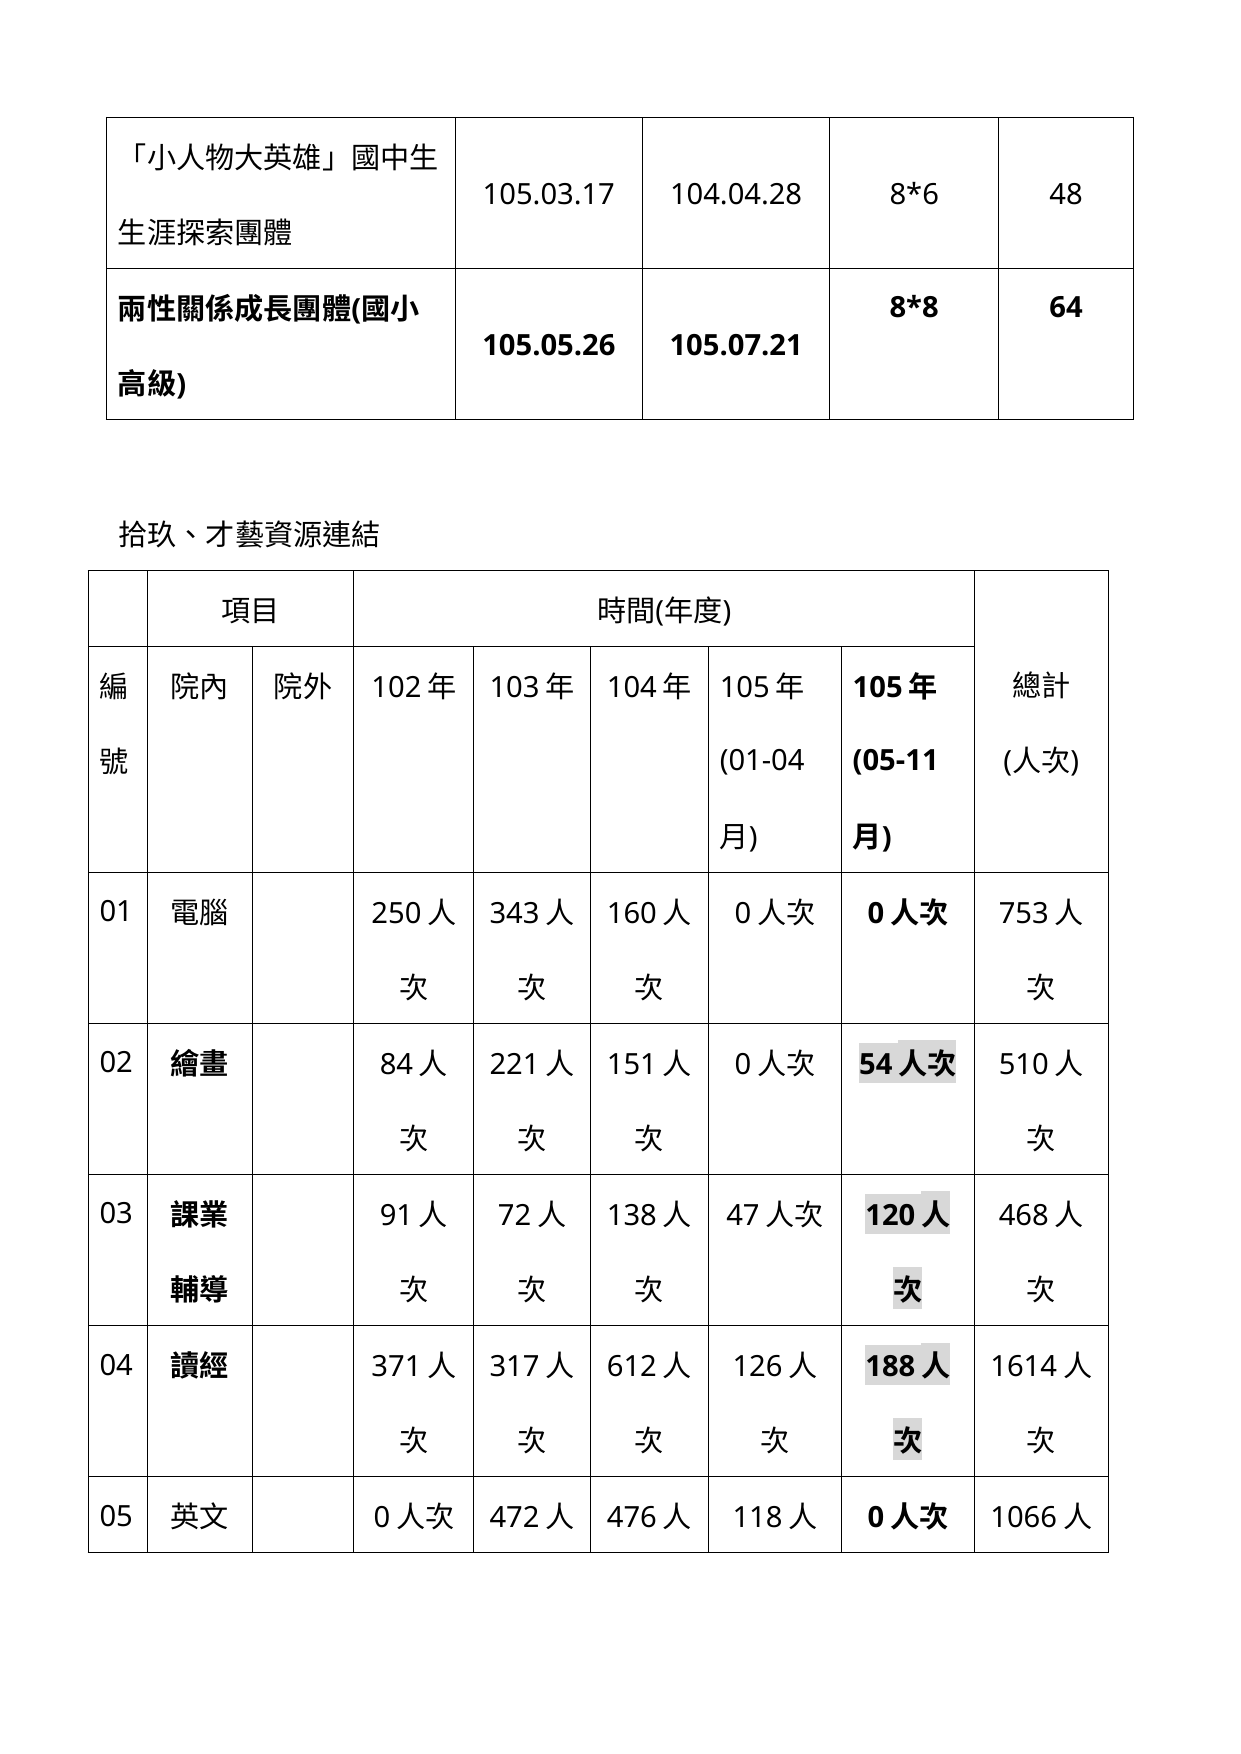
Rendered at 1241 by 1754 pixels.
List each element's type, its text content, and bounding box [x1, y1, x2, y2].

table_cell 8*8 [830, 269, 998, 419]
table_header 總計 (人次) [975, 571, 1108, 872]
table_cell 151人次 [591, 1024, 708, 1174]
text 拾玖、才藝資源連結 [118, 495, 1122, 570]
table_cell 120人次 [842, 1175, 974, 1325]
table_cell 編號 [89, 647, 147, 872]
table_cell 91人次 [354, 1175, 473, 1325]
table_cell 371人次 [354, 1326, 473, 1476]
table_cell 221人次 [474, 1024, 590, 1174]
table_cell 03 [89, 1175, 147, 1325]
table_cell 105.05.26 [456, 269, 642, 419]
table_cell 0人次 [709, 1024, 841, 1174]
table_cell 兩性關係成長團體(國小高級) [107, 269, 455, 419]
table_cell 01 [89, 873, 147, 1023]
table_header [89, 571, 147, 646]
table_cell 105.03.17 [456, 118, 642, 268]
table_cell 「小人物大英雄」國中生 生涯探索團體 [107, 118, 455, 268]
table_header 時間(年度) [354, 571, 974, 646]
table_cell 160人次 [591, 873, 708, 1023]
table_cell 188人次 [842, 1326, 974, 1476]
table_cell 343人次 [474, 873, 590, 1023]
table_cell 105年 (05-11月) [842, 647, 974, 872]
table_cell 84人次 [354, 1024, 473, 1174]
table_cell 1614人次 [975, 1326, 1108, 1476]
table_cell 72人次 [474, 1175, 590, 1325]
table_cell 0人次 [354, 1477, 473, 1552]
table_cell 476人 [591, 1477, 708, 1552]
table_cell 1066人 [975, 1477, 1108, 1552]
table_cell 繪畫 [148, 1024, 252, 1174]
table_cell 103年 [474, 647, 590, 872]
table_cell 讀經 [148, 1326, 252, 1476]
table_cell 753人次 [975, 873, 1108, 1023]
table_cell [253, 1326, 353, 1476]
table_cell [253, 1175, 353, 1325]
table_cell 105.07.21 [643, 269, 829, 419]
table_cell 05 [89, 1477, 147, 1552]
table_cell 院外 [253, 647, 353, 872]
table_header 項目 [148, 571, 353, 646]
table_cell 0人次 [842, 1477, 974, 1552]
table_cell 8*6 [830, 118, 998, 268]
table_cell 612人次 [591, 1326, 708, 1476]
table_cell 250人次 [354, 873, 473, 1023]
table_cell 院內 [148, 647, 252, 872]
table_cell 104.04.28 [643, 118, 829, 268]
table_cell 126人次 [709, 1326, 841, 1476]
table_cell 課業 輔導 [148, 1175, 252, 1325]
table_cell [253, 873, 353, 1023]
table_cell 138人次 [591, 1175, 708, 1325]
table_cell 102年 [354, 647, 473, 872]
table_cell 510人次 [975, 1024, 1108, 1174]
table_cell 105年 (01-04月) [709, 647, 841, 872]
table_cell 0人次 [709, 873, 841, 1023]
table_cell 118人 [709, 1477, 841, 1552]
table_cell 54人次 [842, 1024, 974, 1174]
table_cell 317人次 [474, 1326, 590, 1476]
table_cell 472人 [474, 1477, 590, 1552]
table_cell [253, 1477, 353, 1552]
table_cell 電腦 [148, 873, 252, 1023]
table_cell [253, 1024, 353, 1174]
table_cell 48 [999, 118, 1133, 268]
table_cell 468人次 [975, 1175, 1108, 1325]
table_cell 64 [999, 269, 1133, 419]
table_cell 02 [89, 1024, 147, 1174]
table_cell 0人次 [842, 873, 974, 1023]
table_cell 47人次 [709, 1175, 841, 1325]
table_cell 04 [89, 1326, 147, 1476]
table_cell 104年 [591, 647, 708, 872]
table_cell 英文 [148, 1477, 252, 1552]
